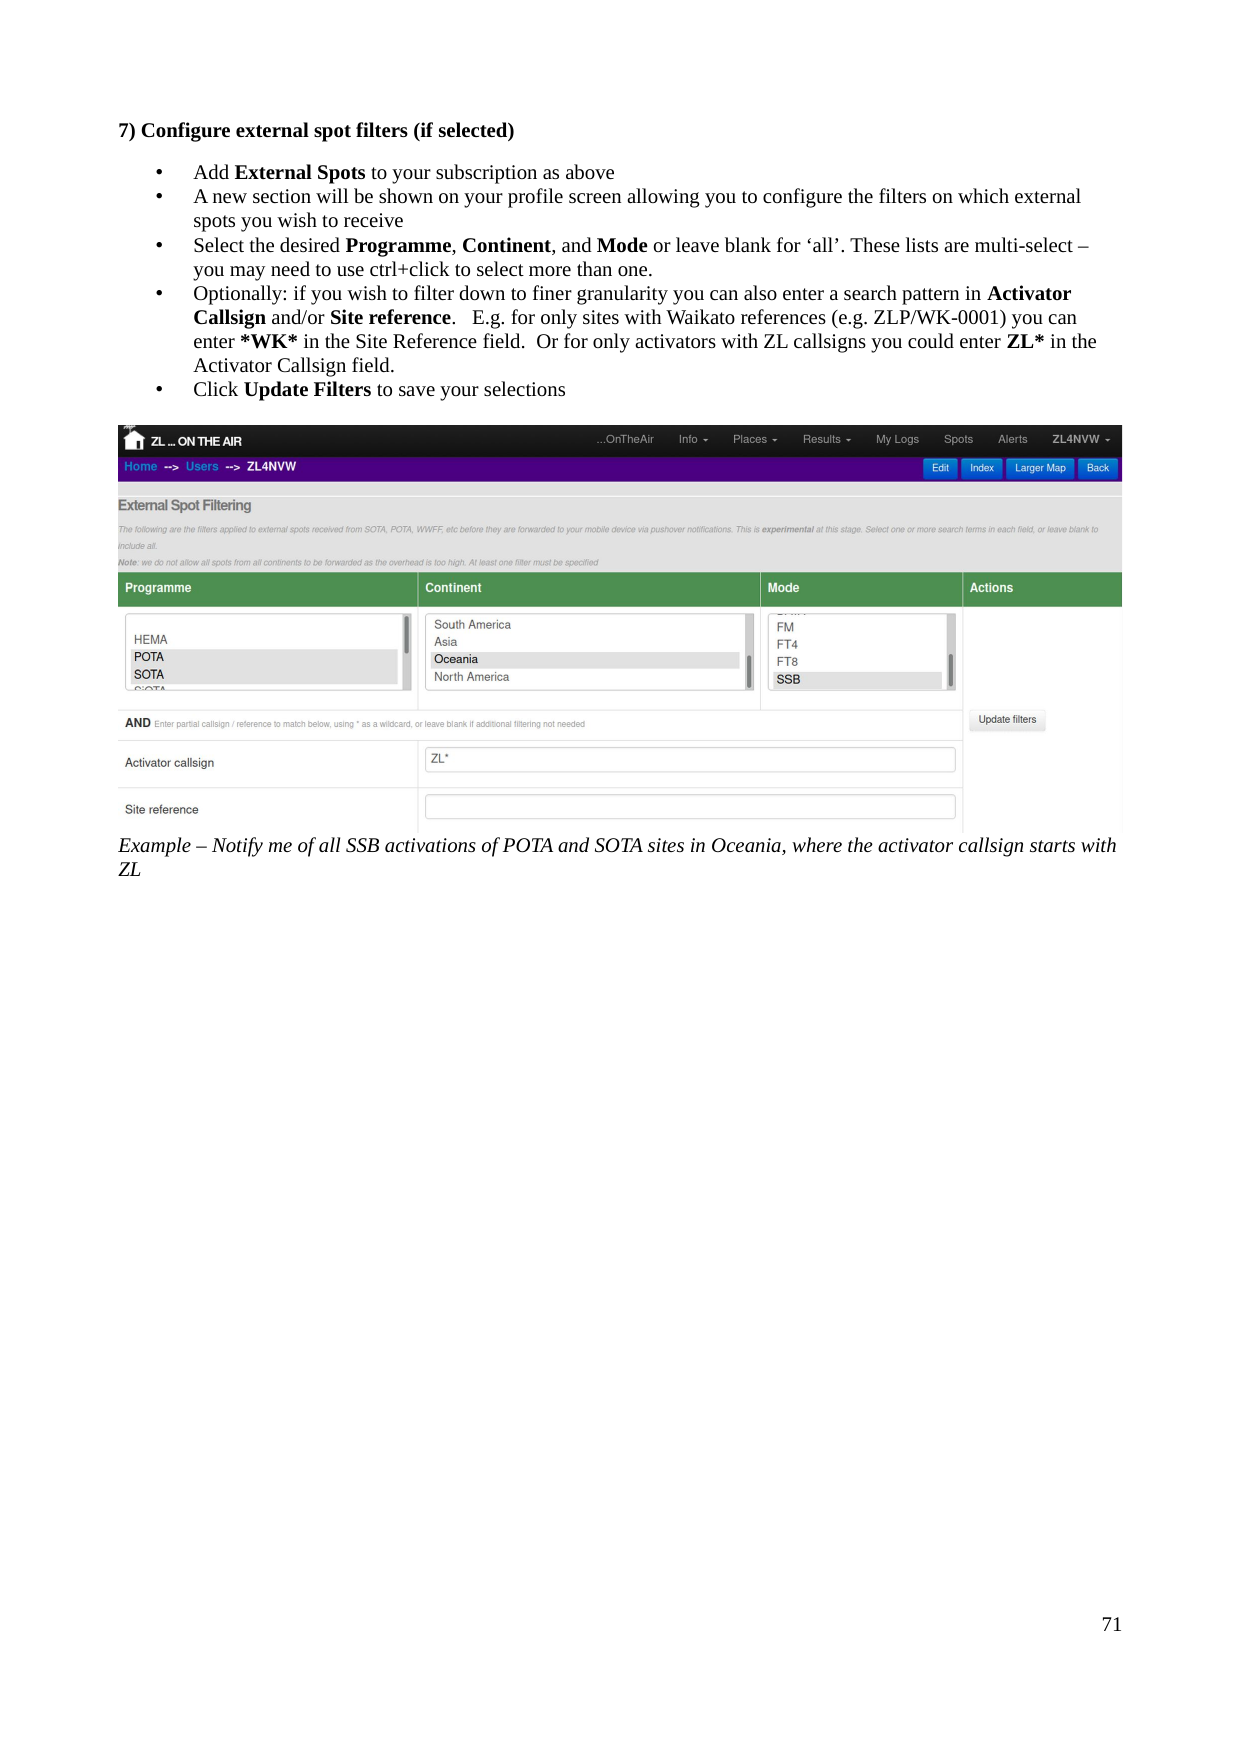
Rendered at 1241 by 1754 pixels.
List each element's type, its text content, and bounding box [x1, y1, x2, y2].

list A new section will be shown on your profile screen allowing you to configure the filters on which external spots you wish to receive [156, 184, 1122, 232]
text Example – Notify me of all SSB activations of POTA and SOTA sites in Oceania, where the activator callsign starts with ZL [118, 833, 1122, 881]
list Click Update Filters to save your selections [156, 377, 1122, 401]
list Select the desired Programme, Continent, and Mode or leave blank for ‘all’. These lists are multi-select – you may need to use ctrl+click to select more than one. [156, 232, 1122, 281]
picture [118, 425, 1123, 833]
list Optionally: if you wish to filter down to finer granularity you can also enter a search pattern in Activator Callsign and/or Site reference. E.g. for only sites with Waikato references (e.g. ZLP/WK-0001) you can enter *WK* in the Site Reference field. Or for only activators with ZL callsigns you could enter ZL* in the Activator Callsign field. [156, 281, 1122, 377]
text 7) Configure external spot filters (if selected) [118, 118, 1122, 142]
list Add External Spots to your subscription as above [156, 160, 1122, 184]
